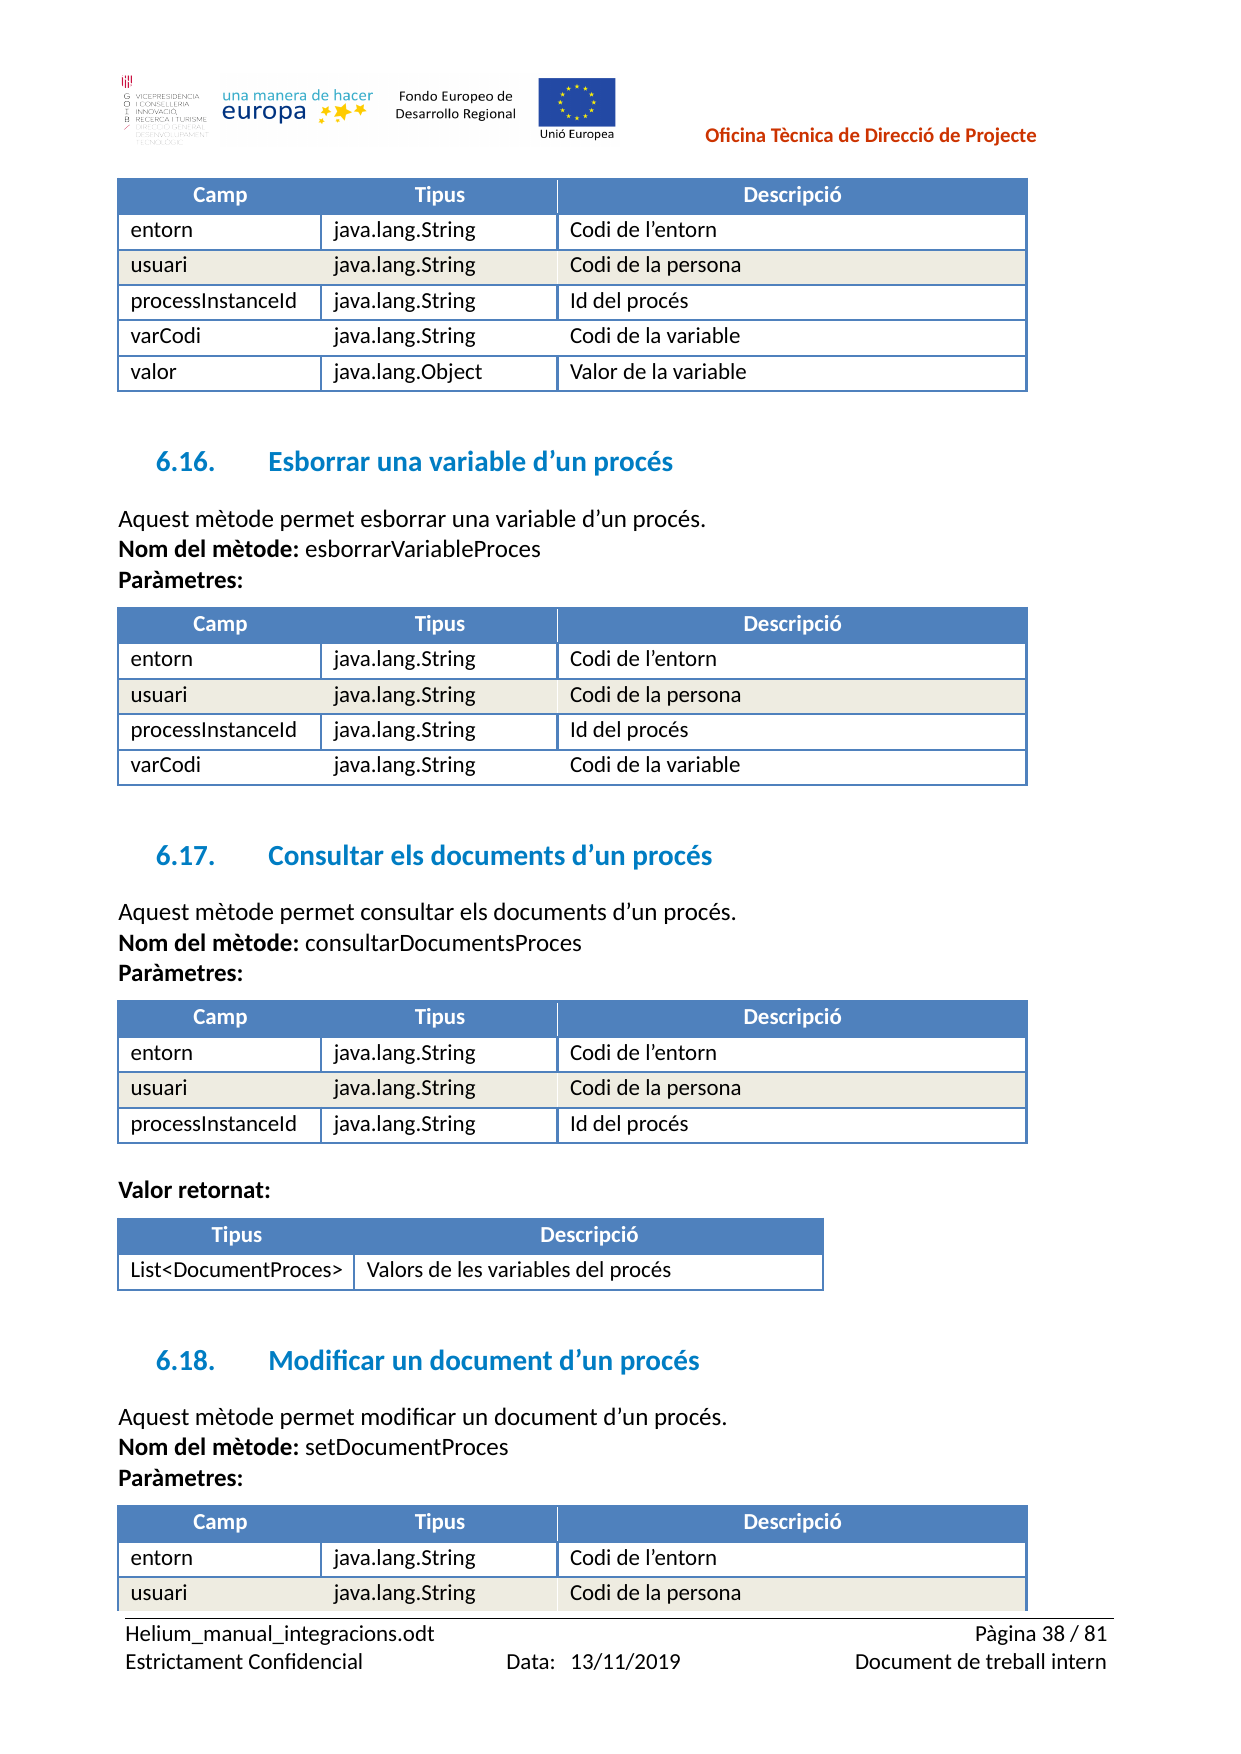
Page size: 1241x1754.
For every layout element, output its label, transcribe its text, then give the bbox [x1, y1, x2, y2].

table_header Tipus [321, 609, 557, 642]
table_cell java.lang.String [321, 751, 557, 784]
table_cell java.lang.String [321, 251, 557, 284]
table_cell java.lang.String [322, 715, 556, 748]
table_cell entorn [119, 1543, 320, 1576]
table_header Camp [119, 1003, 321, 1036]
table_cell entorn [119, 215, 320, 248]
table_cell java.lang.String [322, 644, 556, 678]
subtitle Modificar un document d’un procés [156, 1342, 1122, 1377]
table_cell java.lang.String [322, 286, 556, 319]
table_header Descripció [558, 1507, 1025, 1541]
table_header Camp [119, 1507, 321, 1541]
table_cell Id del procés [559, 715, 1025, 748]
table_cell java.lang.String [321, 1073, 557, 1107]
table_header Descripció [558, 180, 1025, 213]
table_cell java.lang.String [322, 1038, 556, 1071]
text Nom del mètode: esborrarVariableProces Paràmetres: [118, 533, 1122, 594]
table_cell varCodi [119, 751, 321, 784]
table_cell usuari [119, 251, 321, 284]
table_cell java.lang.Object [322, 357, 556, 390]
table_cell Codi de la persona [558, 680, 1025, 713]
table_cell entorn [119, 1038, 320, 1071]
table_cell java.lang.String [322, 215, 556, 248]
table_cell Valors de les variables del procés [355, 1255, 822, 1288]
table_header Descripció [558, 1003, 1025, 1036]
table_cell Id del procés [559, 286, 1025, 319]
table_cell usuari [119, 1073, 321, 1107]
table_header Tipus [321, 180, 557, 213]
table_cell entorn [119, 644, 320, 678]
table_cell Codi de l’entorn [559, 644, 1025, 678]
table_header Tipus [119, 1220, 354, 1253]
table_cell Codi de la persona [558, 251, 1025, 284]
text Aquest mètode permet consultar els documents d’un procés. [118, 896, 1122, 927]
subtitle Esborrar una variable d’un procés [156, 443, 1122, 479]
text Nom del mètode: setDocumentProces Paràmetres: [118, 1432, 1122, 1493]
table_cell List<DocumentProces> [119, 1255, 353, 1288]
table_header Descripció [354, 1220, 822, 1253]
table_cell java.lang.String [322, 1109, 556, 1142]
table_cell valor [119, 357, 320, 390]
table_header Camp [119, 180, 321, 213]
table_cell processInstanceId [119, 715, 320, 748]
table_cell usuari [119, 1578, 321, 1611]
table_cell Codi de l’entorn [559, 1038, 1025, 1071]
table_cell processInstanceId [119, 286, 320, 319]
table_cell java.lang.String [321, 680, 557, 713]
table_cell usuari [119, 680, 321, 713]
table_cell Id del procés [559, 1109, 1025, 1142]
picture [118, 73, 213, 147]
text Nom del mètode: consultarDocumentsProces Paràmetres: [118, 927, 1122, 988]
table_cell Valor de la variable [559, 357, 1025, 390]
table_cell Codi de l’entorn [559, 215, 1025, 248]
text Aquest mètode permet modificar un document d’un procés. [118, 1401, 1122, 1432]
table_cell java.lang.String [321, 321, 557, 355]
table_cell Codi de la persona [558, 1578, 1025, 1611]
table_cell Codi de la variable [558, 321, 1025, 355]
table_cell java.lang.String [322, 1543, 556, 1576]
table_cell Codi de la persona [558, 1073, 1025, 1107]
text Aquest mètode permet esborrar una variable d’un procés. [118, 503, 1122, 533]
table_cell java.lang.String [321, 1578, 557, 1611]
table_header Camp [119, 609, 321, 642]
text Valor retornat: [118, 1175, 1122, 1205]
table_cell varCodi [119, 321, 321, 355]
table_header Tipus [321, 1507, 557, 1541]
table_header Tipus [321, 1003, 557, 1036]
table_header Descripció [558, 609, 1025, 642]
table_cell Codi de la variable [558, 751, 1025, 784]
subtitle Consultar els documents d’un procés [156, 837, 1122, 873]
table_cell Codi de l’entorn [559, 1543, 1025, 1576]
picture [219, 73, 621, 147]
table_cell processInstanceId [119, 1109, 320, 1142]
